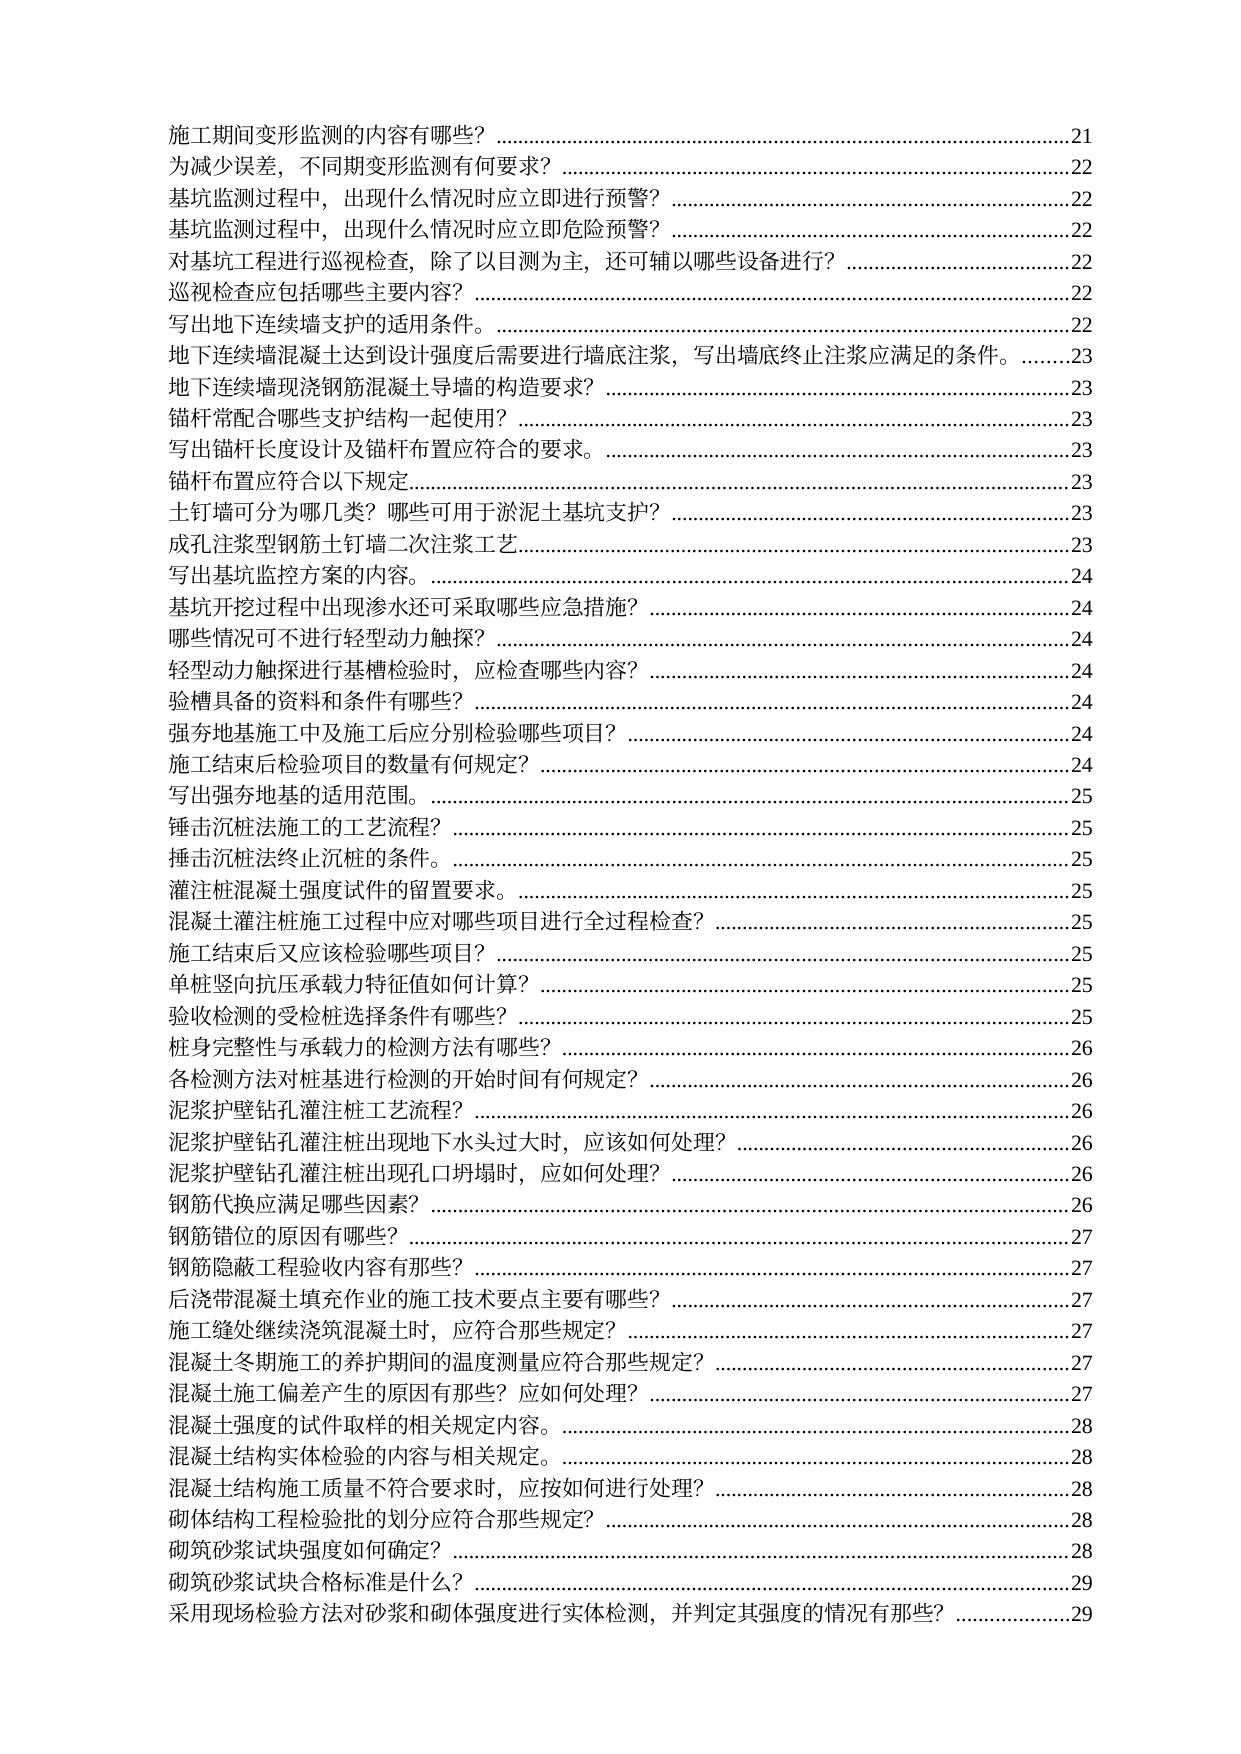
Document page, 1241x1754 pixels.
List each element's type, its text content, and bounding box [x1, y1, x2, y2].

text 钢筋代换应满足哪些因素？ 26 [118, 1188, 1122, 1219]
text 泥浆护壁钻孔灌注桩出现孔口坍塌时，应如何处理？ 26 [118, 1156, 1122, 1188]
text 后浇带混凝土填充作业的施工技术要点主要有哪些？ 27 [118, 1282, 1122, 1313]
text 地下连续墙混凝土达到设计强度后需要进行墙底注浆，写出墙底终止注浆应满足的条件。 23 [118, 338, 1122, 370]
text 泥浆护壁钻孔灌注桩工艺流程？ 26 [118, 1093, 1122, 1125]
text 施工缝处继续浇筑混凝土时，应符合那些规定？ 27 [118, 1313, 1122, 1345]
text 砌体结构工程检验批的划分应符合那些规定？ 28 [118, 1502, 1122, 1534]
text 钢筋隐蔽工程验收内容有那些？ 27 [118, 1251, 1122, 1282]
text 混凝土强度的试件取样的相关规定内容。 28 [118, 1408, 1122, 1439]
text 写出锚杆长度设计及锚杆布置应符合的要求。 23 [118, 433, 1122, 464]
text 捶击沉桩法终止沉桩的条件。 25 [118, 842, 1122, 873]
text 混凝土灌注桩施工过程中应对哪些项目进行全过程检查？ 25 [118, 904, 1122, 936]
text 写出基坑监控方案的内容。 24 [118, 558, 1122, 590]
text 锤击沉桩法施工的工艺流程？ 25 [118, 810, 1122, 842]
text 轻型动力触探进行基槽检验时，应检查哪些内容？ 24 [118, 653, 1122, 684]
text 写出地下连续墙支护的适用条件。 22 [118, 307, 1122, 338]
text 基坑监测过程中，出现什么情况时应立即进行预警？ 22 [118, 181, 1122, 212]
text 混凝土结构施工质量不符合要求时，应按如何进行处理？ 28 [118, 1471, 1122, 1502]
text 泥浆护壁钻孔灌注桩出现地下水头过大时，应该如何处理？ 26 [118, 1125, 1122, 1156]
text 砌筑砂浆试块强度如何确定？ 28 [118, 1534, 1122, 1565]
text 对基坑工程进行巡视检查，除了以目测为主，还可辅以哪些设备进行？ 22 [118, 244, 1122, 275]
text 验槽具备的资料和条件有哪些？ 24 [118, 684, 1122, 716]
text 巡视检查应包括哪些主要内容？ 22 [118, 275, 1122, 307]
text 砌筑砂浆试块合格标准是什么？ 29 [118, 1565, 1122, 1597]
text 混凝土冬期施工的养护期间的温度测量应符合那些规定？ 27 [118, 1345, 1122, 1376]
text 土钉墙可分为哪几类？哪些可用于淤泥土基坑支护？ 23 [118, 496, 1122, 527]
text 桩身完整性与承载力的检测方法有哪些？ 26 [118, 1030, 1122, 1062]
text 钢筋错位的原因有哪些？ 27 [118, 1219, 1122, 1251]
text 采用现场检验方法对砂浆和砌体强度进行实体检测，并判定其强度的情况有那些？ 29 [118, 1597, 1122, 1628]
text 单桩竖向抗压承载力特征值如何计算？ 25 [118, 967, 1122, 999]
text 灌注桩混凝土强度试件的留置要求。 25 [118, 873, 1122, 904]
text 混凝土结构实体检验的内容与相关规定。 28 [118, 1439, 1122, 1471]
text 施工结束后又应该检验哪些项目？ 25 [118, 936, 1122, 967]
text 写出强夯地基的适用范围。 25 [118, 779, 1122, 810]
text 成孔注浆型钢筋土钉墙二次注浆工艺 23 [118, 527, 1122, 558]
text 混凝土施工偏差产生的原因有那些？应如何处理？ 27 [118, 1376, 1122, 1408]
text 哪些情况可不进行轻型动力触探？ 24 [118, 621, 1122, 653]
text 地下连续墙现浇钢筋混凝土导墙的构造要求？ 23 [118, 370, 1122, 401]
text 验收检测的受检桩选择条件有哪些？ 25 [118, 999, 1122, 1030]
text 基坑监测过程中，出现什么情况时应立即危险预警？ 22 [118, 212, 1122, 244]
text 锚杆布置应符合以下规定 23 [118, 464, 1122, 496]
text 锚杆常配合哪些支护结构一起使用？ 23 [118, 401, 1122, 433]
text 施工期间变形监测的内容有哪些？ 21 [118, 118, 1122, 149]
text 为减少误差，不同期变形监测有何要求？ 22 [118, 149, 1122, 181]
text 各检测方法对桩基进行检测的开始时间有何规定？ 26 [118, 1062, 1122, 1093]
text 基坑开挖过程中出现渗水还可采取哪些应急措施？ 24 [118, 590, 1122, 621]
text 强夯地基施工中及施工后应分别检验哪些项目？ 24 [118, 716, 1122, 747]
text 施工结束后检验项目的数量有何规定？ 24 [118, 747, 1122, 779]
